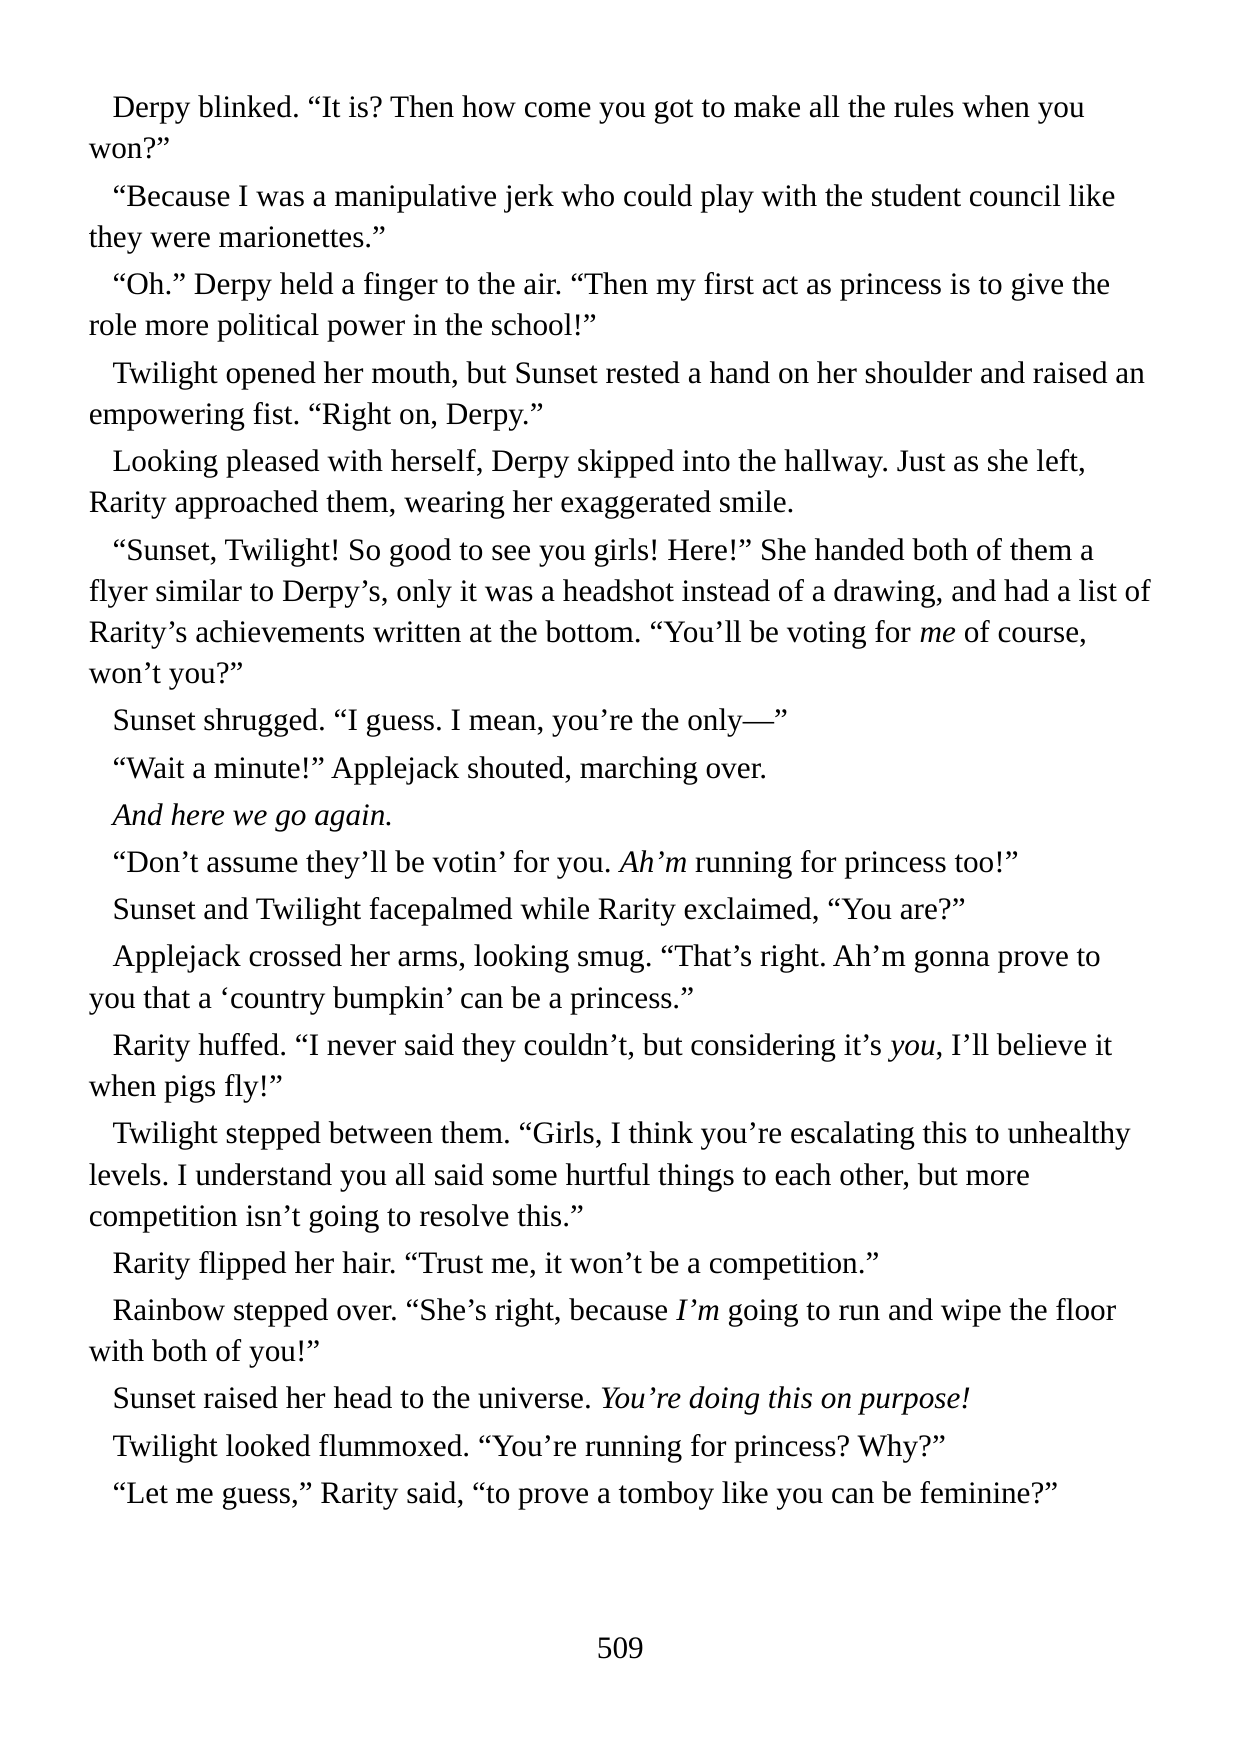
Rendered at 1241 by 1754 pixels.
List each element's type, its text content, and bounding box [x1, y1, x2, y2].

text Sunset raised her head to the universe. You’re doing this on purpose! [88, 1380, 1152, 1416]
text “Don’t assume they’ll be votin’ for you. Ah’m running for princess too!” [88, 843, 1152, 879]
text Twilight opened her mouth, but Sunset rested a hand on her shoulder and raised an empowering fist. “Right on, Derpy.” [88, 354, 1152, 431]
text Sunset shrugged. “I guess. I mean, you’re the only—” [88, 702, 1152, 738]
text Sunset and Twilight facepalmed while Rarity exclaimed, “You are?” [88, 890, 1152, 926]
text Rainbow stepped over. “She’s right, because I’m going to run and wipe the floor with both of you!” [88, 1291, 1152, 1368]
text Twilight stepped between them. “Girls, I think you’re escalating this to unhealthy levels. I understand you all said some hurtful things to each other, but more competition isn’t going to resolve this.” [88, 1114, 1152, 1233]
text “Wait a minute!” Applejack shouted, marching over. [88, 749, 1152, 785]
text “Sunset, Twilight! So good to see you girls! Here!” She handed both of them a flyer similar to Derpy’s, only it was a headshot instead of a drawing, and had a list of Rarity’s achievements written at the bottom. “You’ll be voting for me of course, won’t you?” [88, 531, 1152, 690]
text “Oh.” Derpy held a finger to the air. “Then my first act as princess is to give the role more political power in the school!” [88, 265, 1152, 343]
text Derpy blinked. “It is? Then how come you got to make all the rules when you won?” [88, 88, 1152, 166]
text “Let me guess,” Rarity said, “to prove a tomboy like you can be feminine?” [88, 1474, 1152, 1510]
text Applejack crossed her arms, looking smug. “That’s right. Ah’m gonna prove to you that a ‘country bumpkin’ can be a princess.” [88, 938, 1152, 1015]
text “Because I was a manipulative jerk who could play with the student council like they were marionettes.” [88, 177, 1152, 254]
text Twilight looked flummoxed. “You’re running for princess? Why?” [88, 1427, 1152, 1463]
text And here we go again. [88, 796, 1152, 832]
text Looking pleased with herself, Derpy skipped into the hallway. Just as she left, Rarity approached them, wearing her exaggerated smile. [88, 442, 1152, 519]
text Rarity flipped her hair. “Trust me, it won’t be a competition.” [88, 1244, 1152, 1280]
text Rarity huffed. “I never said they couldn’t, but considering it’s you, I’ll believe it when pigs fly!” [88, 1026, 1152, 1103]
